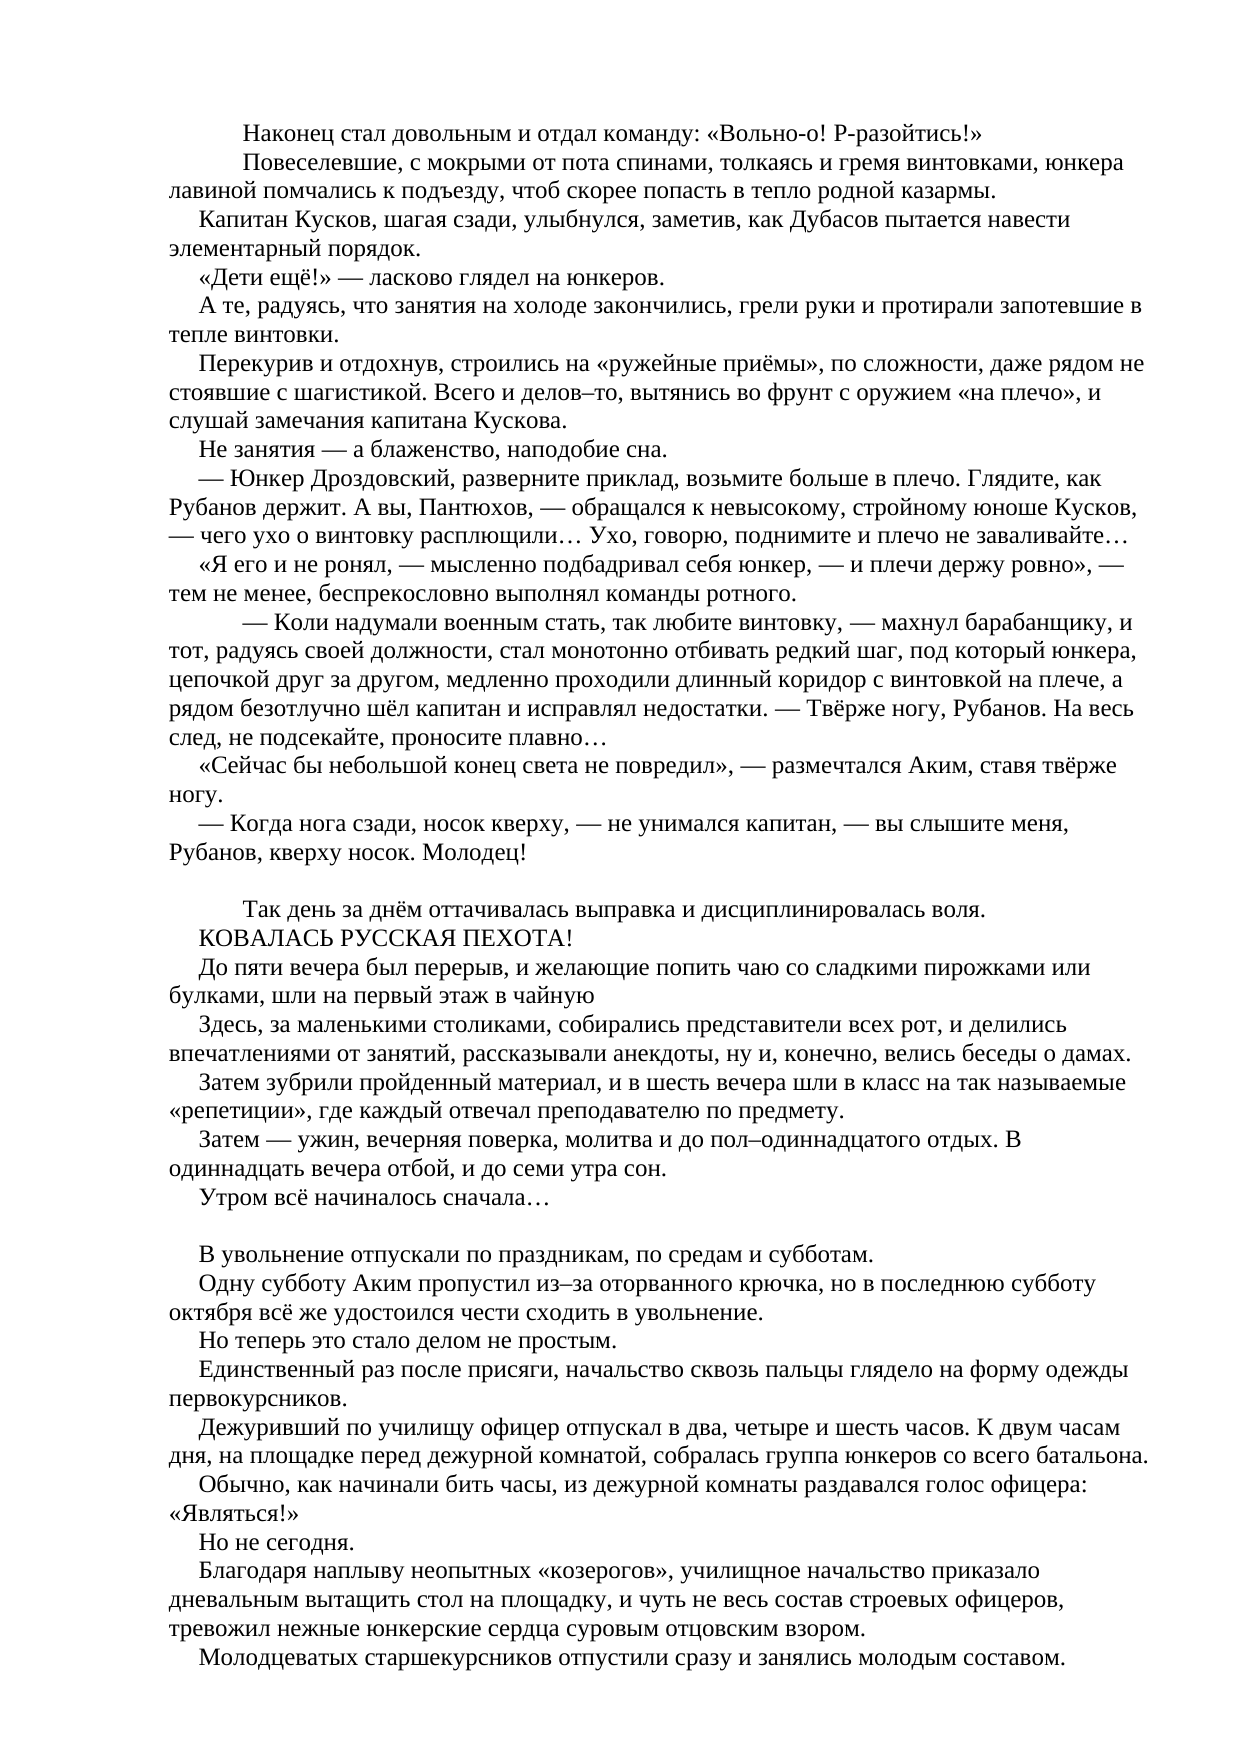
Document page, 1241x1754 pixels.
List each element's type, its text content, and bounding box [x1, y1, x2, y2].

text Дежуривший по училищу офицер отпускал в два, четыре и шесть часов. К двум часам дня, на площадке перед дежурной комнатой, собралась группа юнкеров со всего батальона. [169, 1412, 1152, 1469]
text Так день за днём оттачивалась выправка и дисциплинировалась воля. [169, 894, 1152, 923]
text Затем зубрили пройденный материал, и в шесть вечера шли в класс на так называемые «репетиции», где каждый отвечал преподавателю по предмету. [169, 1067, 1152, 1124]
text Одну субботу Аким пропустил из–за оторванного крючка, но в последнюю субботу октября всё же удостоился чести сходить в увольнение. [169, 1268, 1152, 1326]
text До пяти вечера был перерыв, и желающие попить чаю со сладкими пирожками или булками, шли на первый этаж в чайную [169, 952, 1152, 1009]
text Перекурив и отдохнув, строились на «ружейные приёмы», по сложности, даже рядом не стоявшие с шагистикой. Всего и делов–то, вытянись во фрунт с оружием «на плечо», и слушай замечания капитана Кускова. [169, 348, 1152, 434]
text Капитан Кусков, шагая сзади, улыбнулся, заметив, как Дубасов пытается навести элементарный порядок. [169, 204, 1152, 262]
text Повеселевшие, с мокрыми от пота спинами, толкаясь и гремя винтовками, юнкера лавиной помчались к подъезду, чтоб скорее попасть в тепло родной казармы. [169, 147, 1152, 204]
text Затем — ужин, вечерняя поверка, молитва и до пол–одиннадцатого отдых. В одиннадцать вечера отбой, и до семи утра сон. [169, 1124, 1152, 1182]
text «Сейчас бы небольшой конец света не повредил», — размечтался Аким, ставя твёрже ногу. [169, 751, 1152, 808]
text Но не сегодня. [169, 1527, 1152, 1556]
text КОВАЛАСЬ РУССКАЯ ПЕХОТА! [169, 923, 1152, 952]
text Не занятия — а блаженство, наподобие сна. [169, 434, 1152, 463]
text — Юнкер Дроздовский, разверните приклад, возьмите больше в плечо. Глядите, как Рубанов держит. А вы, Пантюхов, — обращался к невысокому, стройному юноше Кусков, — чего ухо о винтовку расплющили… Ухо, говорю, поднимите и плечо не заваливайте… [169, 463, 1152, 549]
text «Я его и не ронял, — мысленно подбадривал себя юнкер, — и плечи держу ровно», — тем не менее, беспрекословно выполнял команды ротного. [169, 549, 1152, 607]
text Утром всё начиналось сначала… [169, 1182, 1152, 1211]
text Наконец стал довольным и отдал команду: «Вольно-о! Р-разойтись!» [169, 118, 1152, 147]
text Благодаря наплыву неопытных «козерогов», училищное начальство приказало дневальным вытащить стол на площадку, и чуть не весь состав строевых офицеров, тревожил нежные юнкерские сердца суровым отцовским взором. [169, 1556, 1152, 1642]
text — Когда нога сзади, носок кверху, — не унимался капитан, — вы слышите меня, Рубанов, кверху носок. Молодец! [169, 808, 1152, 866]
text Обычно, как начинали бить часы, из дежурной комнаты раздавался голос офицера: «Являться!» [169, 1469, 1152, 1527]
text В увольнение отпускали по праздникам, по средам и субботам. [169, 1239, 1152, 1268]
text Но теперь это стало делом не простым. [169, 1326, 1152, 1354]
text «Дети ещё!» — ласково глядел на юнкеров. [169, 262, 1152, 291]
text Здесь, за маленькими столиками, собирались представители всех рот, и делились впечатлениями от занятий, рассказывали анекдоты, ну и, конечно, велись беседы о дамах. [169, 1009, 1152, 1067]
text Молодцеватых старшекурсников отпустили сразу и занялись молодым составом. [169, 1642, 1152, 1671]
text А те, радуясь, что занятия на холоде закончились, грели руки и протирали запотевшие в тепле винтовки. [169, 291, 1152, 348]
text Единственный раз после присяги, начальство сквозь пальцы глядело на форму одежды первокурсников. [169, 1354, 1152, 1412]
text — Коли надумали военным стать, так любите винтовку, — махнул барабанщику, и тот, радуясь своей должности, стал монотонно отбивать редкий шаг, под который юнкера, цепочкой друг за другом, медленно проходили длинный коридор с винтовкой на плече, а рядом безотлучно шёл капитан и исправлял недостатки. — Твёрже ногу, Рубанов. На весь след, не подсекайте, проносите плавно… [169, 607, 1152, 751]
